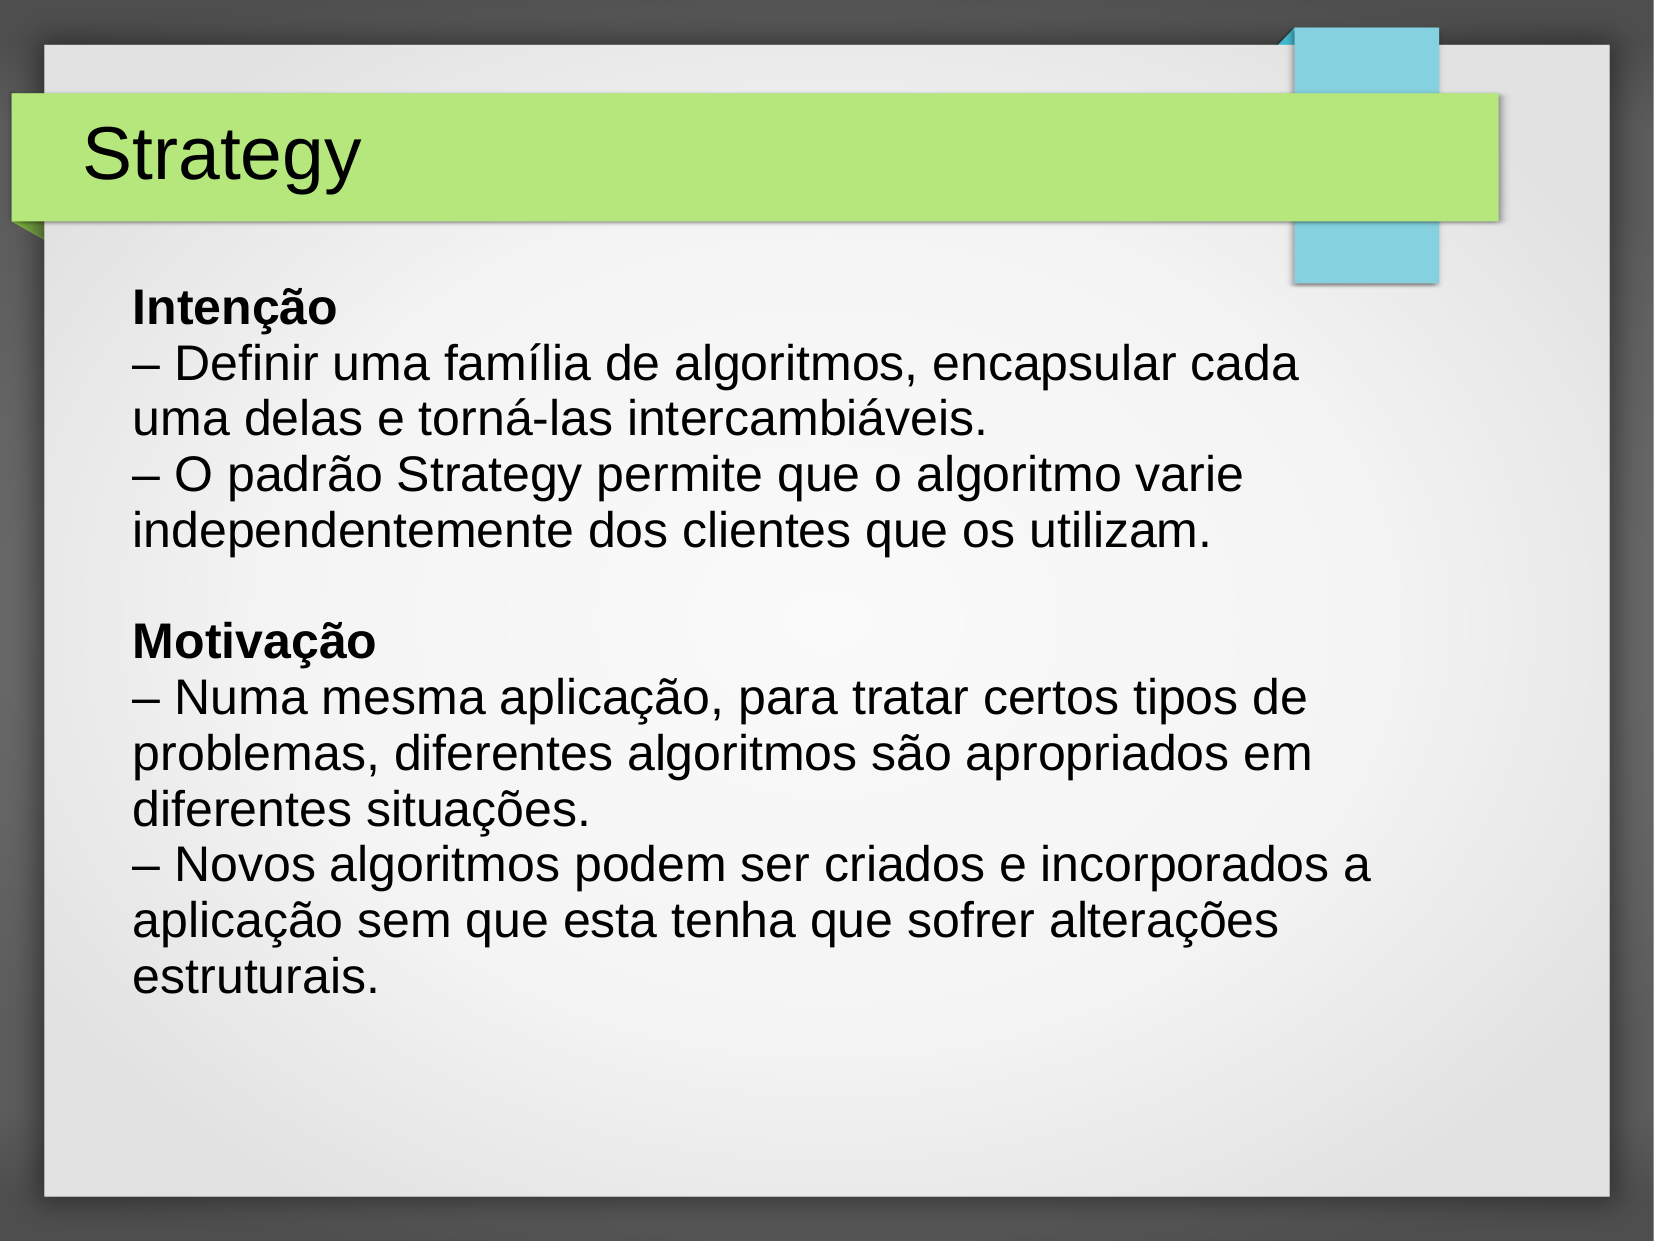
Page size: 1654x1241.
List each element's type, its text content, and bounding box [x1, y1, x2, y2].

title Strategy [82, 94, 1264, 213]
picture [0, 0, 1654, 1241]
text_box Intenção – Definir uma família de algoritmos, encapsular cada uma delas e torná-las intercambiáveis. – O padrão Strategy permite que o algoritmo varie independentemente dos clientes que os utilizam. Motivação – Numa mesma aplicação, para tratar certos tipos de problemas, diferentes algoritmos são apropriados em diferentes situações. – Novos algoritmos podem ser criados e incorporados a aplicação sem que esta tenha que sofrer alterações estruturais. [118, 271, 1431, 1063]
